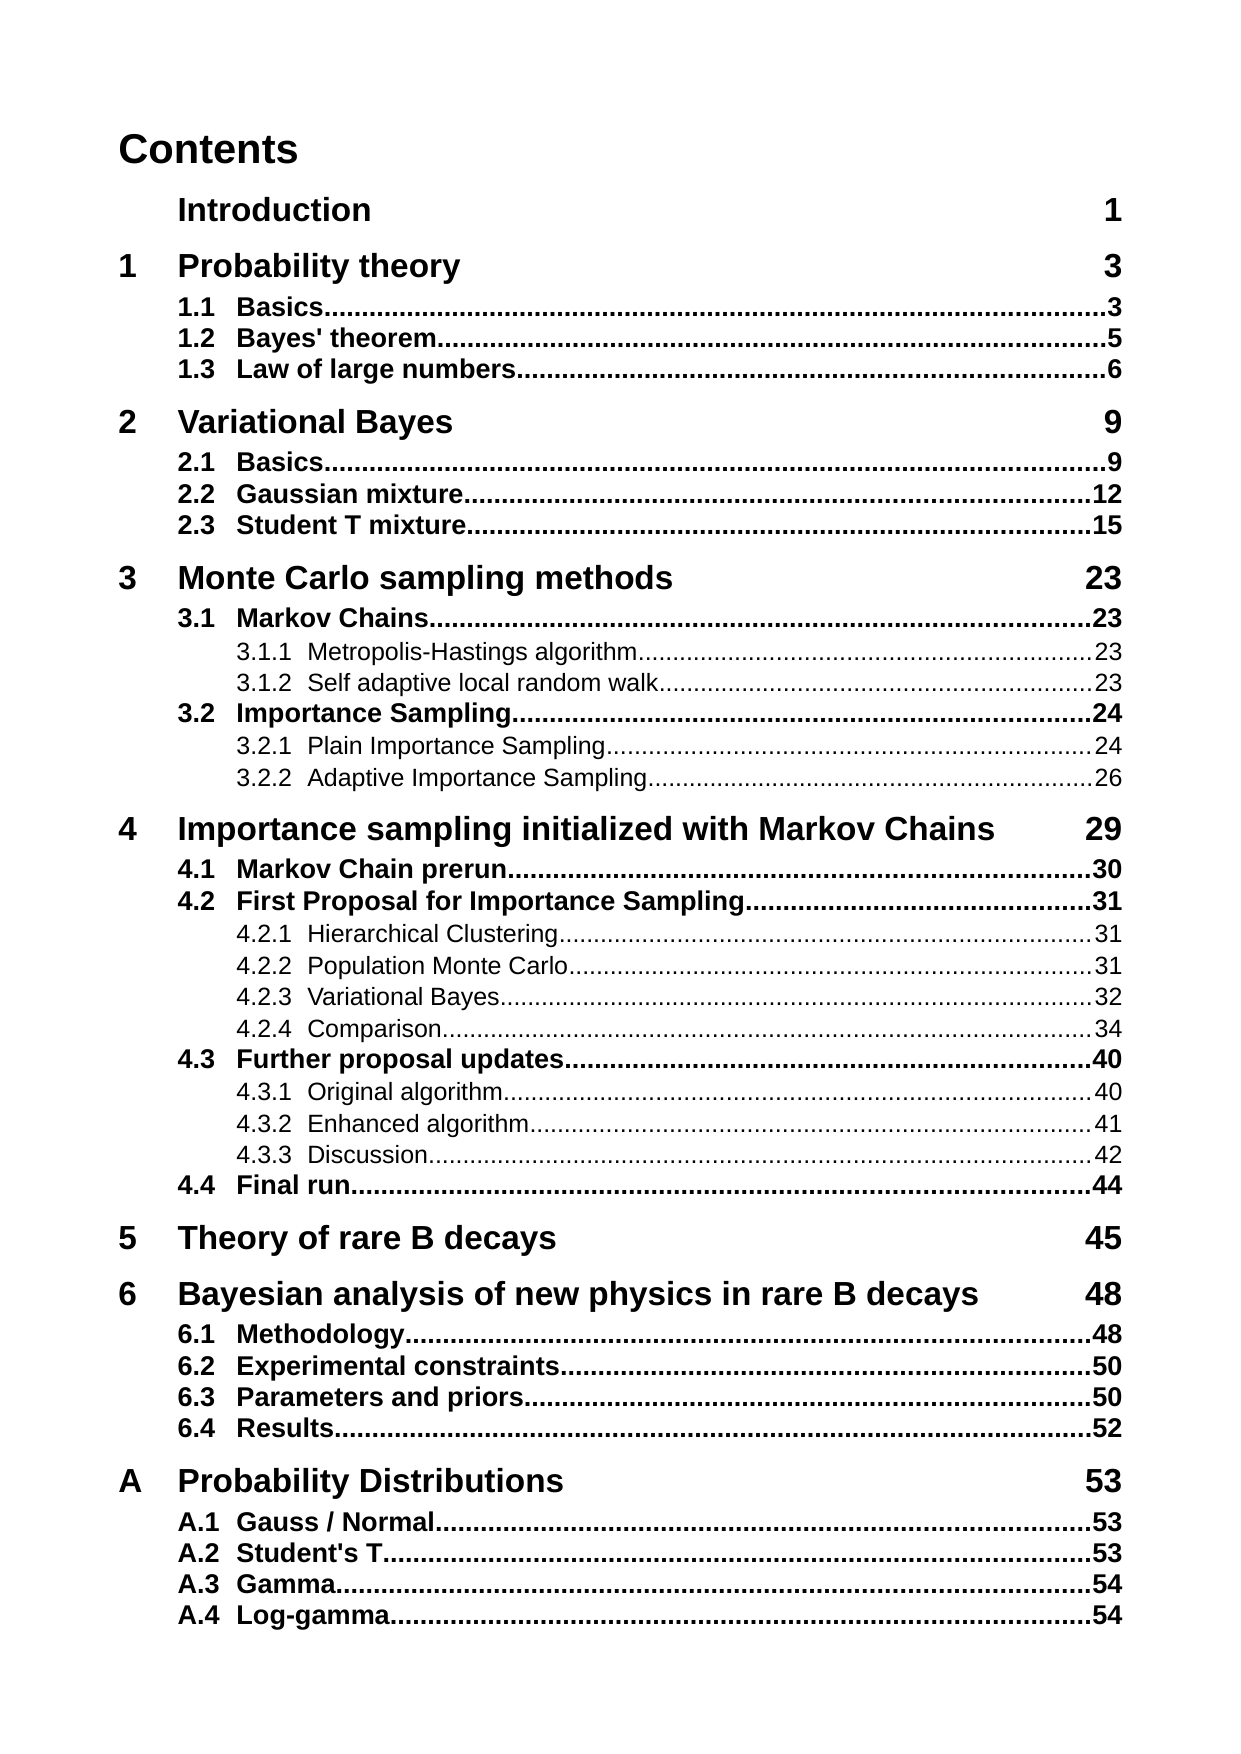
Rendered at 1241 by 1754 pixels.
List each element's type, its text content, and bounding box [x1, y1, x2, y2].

text 4.2.4 Comparison 34 [136, 1014, 1122, 1043]
text A.2 Student's T 53 [118, 1537, 1122, 1568]
text 3.2.1 Plain Importance Sampling 24 [136, 731, 1122, 760]
text A.4 Log-gamma 54 [118, 1599, 1122, 1631]
text 4.3.1 Original algorithm 40 [136, 1077, 1122, 1106]
text 3.1 Markov Chains 23 [118, 602, 1122, 633]
text 6.3 Parameters and priors 50 [118, 1381, 1122, 1412]
text A Probability Distributions 53 [118, 1461, 1122, 1499]
text 4.3.3 Discussion 42 [136, 1140, 1122, 1169]
text 4.3.2 Enhanced algorithm 41 [136, 1108, 1122, 1137]
text 3.2.2 Adaptive Importance Sampling 26 [136, 763, 1122, 791]
text 6.4 Results 52 [118, 1412, 1122, 1443]
text 3.1.1 Metropolis-Hastings algorithm 23 [136, 636, 1122, 665]
text 3.2 Importance Sampling 24 [118, 697, 1122, 728]
text Introduction 1 [118, 190, 1122, 228]
text 2.1 Basics 9 [118, 446, 1122, 478]
text 4.2.3 Variational Bayes 32 [136, 982, 1122, 1011]
text 4.2.2 Population Monte Carlo 31 [136, 951, 1122, 979]
text 4.2 First Proposal for Importance Sampling 31 [118, 885, 1122, 916]
text 1.3 Law of large numbers 6 [118, 353, 1122, 384]
text 6.2 Experimental constraints 50 [118, 1350, 1122, 1381]
text A.3 Gamma 54 [118, 1568, 1122, 1599]
text 1.1 Basics 3 [118, 291, 1122, 322]
text 1 Probability theory 3 [118, 246, 1122, 285]
text 4.4 Final run 44 [118, 1169, 1122, 1200]
text 4.1 Markov Chain prerun 30 [118, 853, 1122, 885]
text 5 Theory of rare B decays 45 [118, 1218, 1122, 1256]
text 4.3 Further proposal updates 40 [118, 1043, 1122, 1074]
text Contents [118, 124, 1122, 172]
text 3 Monte Carlo sampling methods 23 [118, 558, 1122, 596]
text 1.2 Bayes' theorem 5 [118, 322, 1122, 353]
text 6 Bayesian analysis of new physics in rare B decays 48 [118, 1274, 1122, 1312]
text 3.1.2 Self adaptive local random walk 23 [136, 668, 1122, 697]
text A.1 Gauss / Normal 53 [118, 1506, 1122, 1537]
text 6.1 Methodology 48 [118, 1318, 1122, 1350]
text 2 Variational Bayes 9 [118, 402, 1122, 441]
text 2.2 Gaussian mixture 12 [118, 478, 1122, 509]
text 4 Importance sampling initialized with Markov Chains 29 [118, 809, 1122, 848]
text 4.2.1 Hierarchical Clustering 31 [136, 919, 1122, 948]
text 2.3 Student T mixture 15 [118, 509, 1122, 540]
